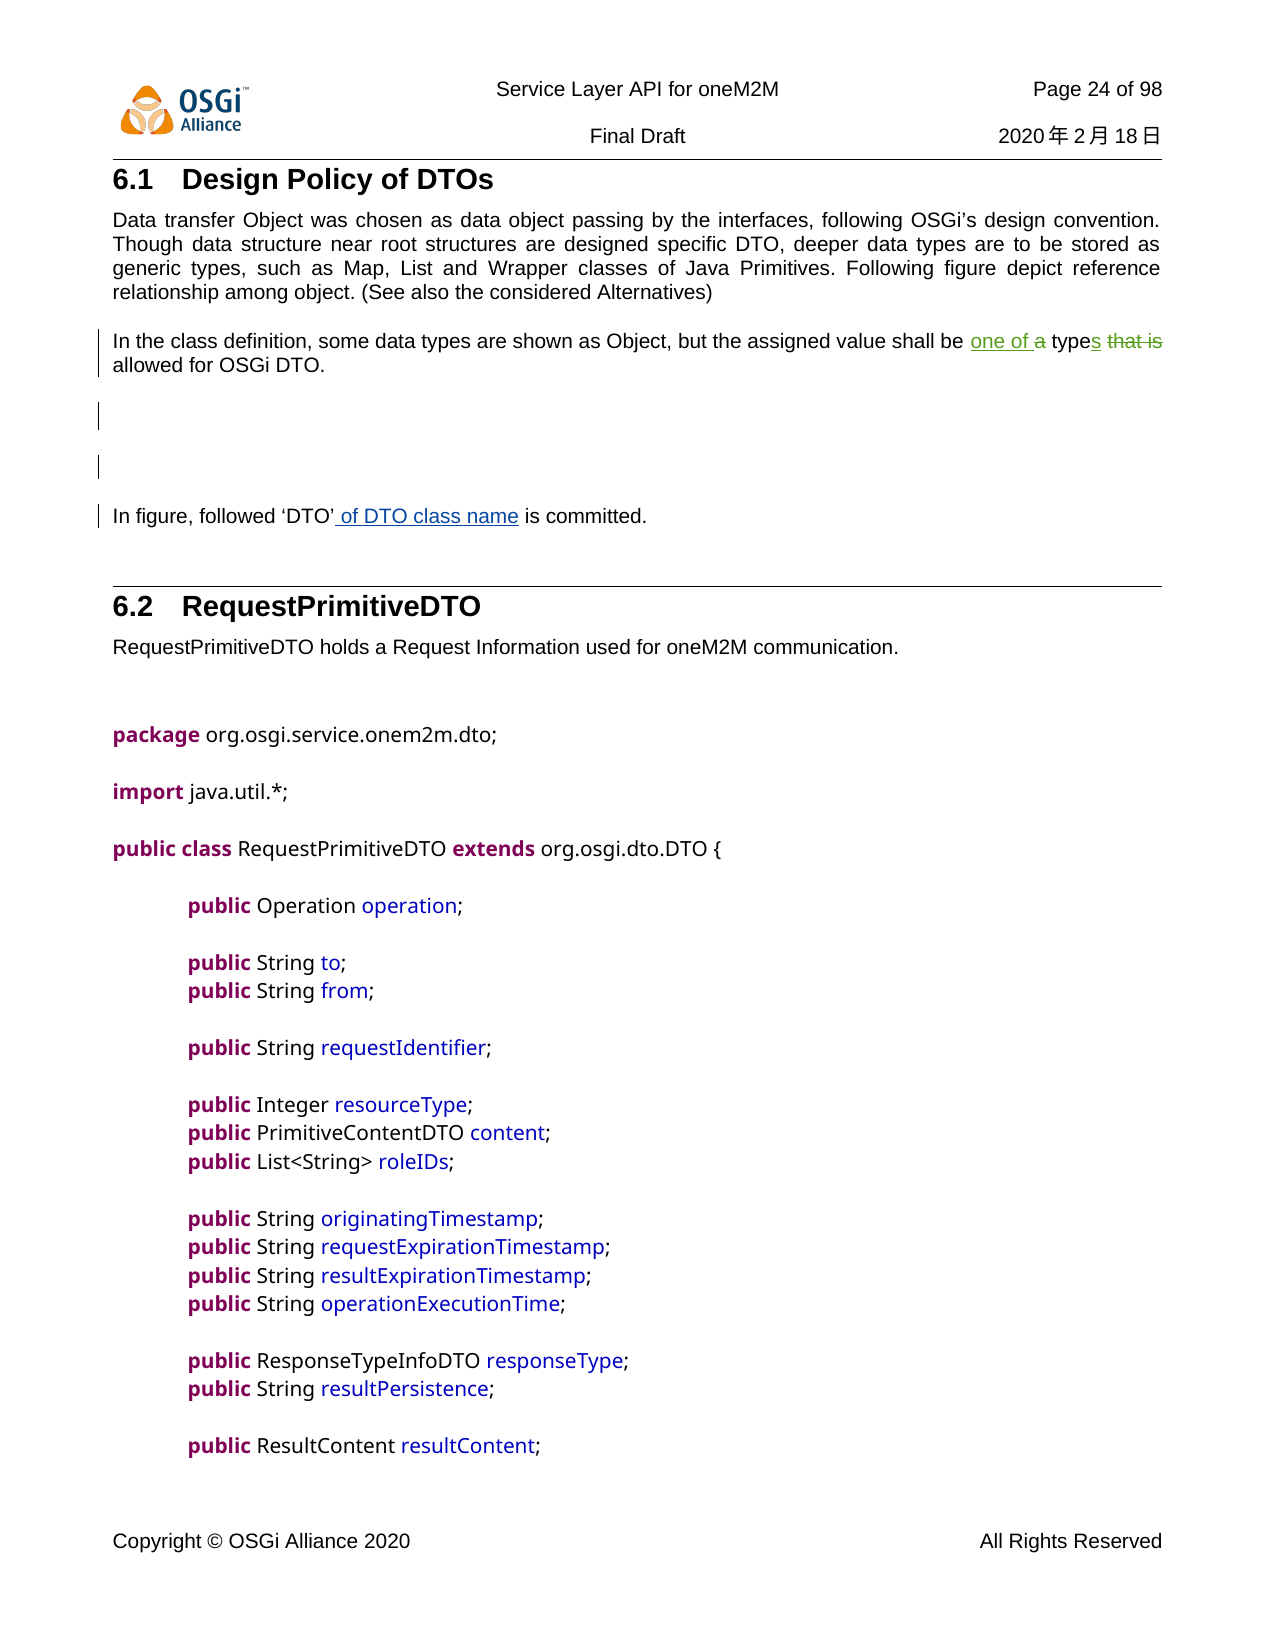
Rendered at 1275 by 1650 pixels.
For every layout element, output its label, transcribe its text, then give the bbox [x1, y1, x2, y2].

text public ResultContent resultContent; [112, 1431, 1162, 1460]
text package org.osgi.service.onem2m.dto; [112, 720, 1162, 749]
text Data transfer Object was chosen as data object passing by the interfaces, following OSGi’s design convention. Though data structure near root structures are designed specific DTO, deeper data types are to be stored as generic types, such as Map, List and Wrapper classes of Java Primitives. Following figure depict reference relationship among object. (See also the considered Alternatives) [112, 208, 1162, 304]
text import java.util.*; [112, 777, 1162, 806]
text In figure, followed ‘DTO’ of DTO class name is committed. [112, 504, 1162, 528]
text public String from; [112, 976, 1162, 1005]
text public ResponseTypeInfoDTO responseType; [112, 1346, 1162, 1374]
text public String requestIdentifier; [112, 1033, 1162, 1062]
text public List<String> roleIDs; [112, 1147, 1162, 1175]
subtitle RequestPrimitiveDTO [112, 587, 1162, 622]
text public String requestExpirationTimestamp; [112, 1232, 1162, 1261]
text public class RequestPrimitiveDTO extends org.osgi.dto.DTO { [112, 834, 1162, 863]
text public String originatingTimestamp; [112, 1204, 1162, 1232]
text RequestPrimitiveDTO holds a Request Information used for oneM2M communication. [112, 635, 1162, 659]
text public String operationExecutionTime; [112, 1289, 1162, 1318]
text public String resultExpirationTimestamp; [112, 1261, 1162, 1289]
text public String resultPersistence; [112, 1374, 1162, 1403]
text public Operation operation; [112, 891, 1162, 919]
subtitle Design Policy of DTOs [112, 160, 1162, 196]
text In the class definition, some data types are shown as Object, but the assigned value shall be one of types allowed for OSGi DTO. [112, 329, 1162, 377]
text public Integer resourceType; [112, 1090, 1162, 1118]
text public String to; [112, 948, 1162, 976]
text public PrimitiveContentDTO content; [112, 1118, 1162, 1147]
picture [113, 78, 257, 142]
